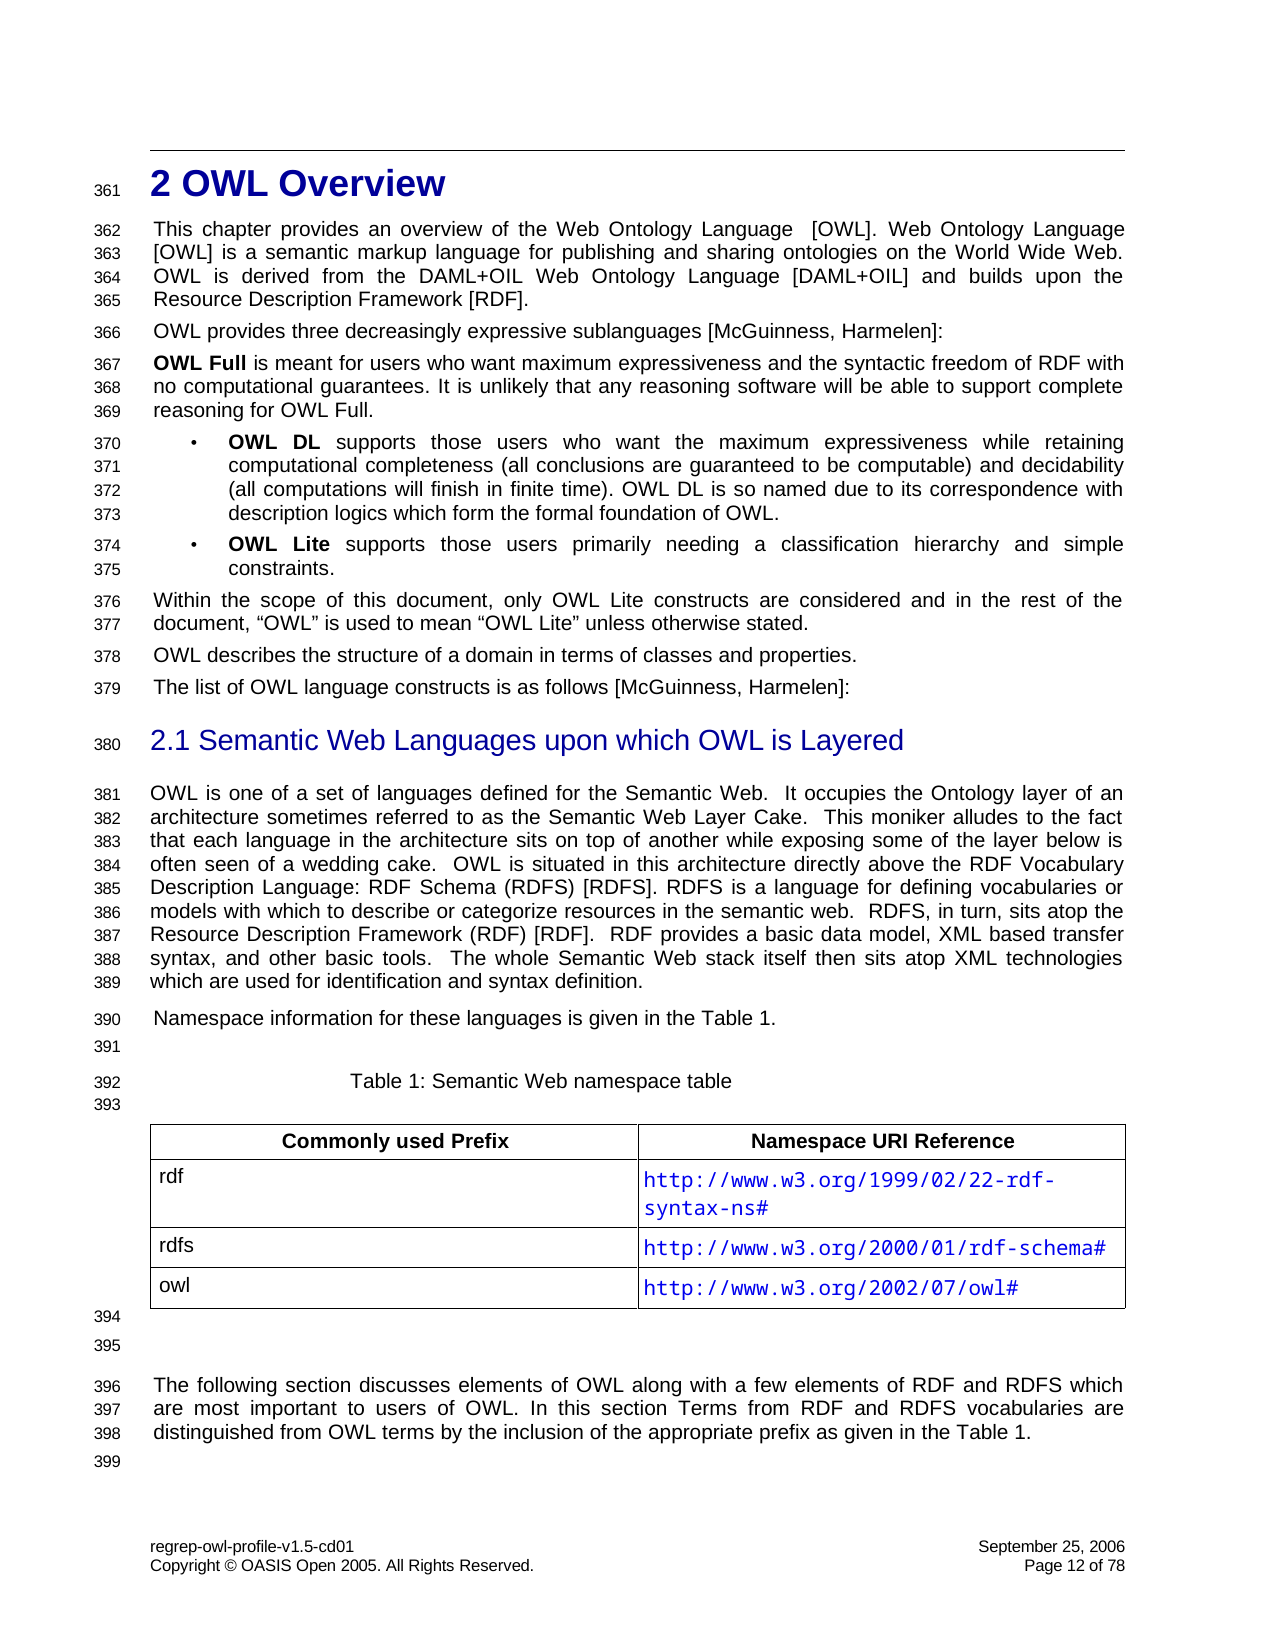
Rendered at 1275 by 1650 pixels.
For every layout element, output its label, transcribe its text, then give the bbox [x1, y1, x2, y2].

table_cell rdfs [151, 1228, 637, 1267]
table_cell http://www.w3.org/2002/07/owl# [639, 1268, 1125, 1308]
text The list of OWL language constructs is as follows [McGuinness, Harmelen]: [153, 676, 1125, 699]
text OWL is one of a set of languages defined for the Semantic Web. It occupies the Ontology layer of an architecture sometimes referred to as the Semantic Web Layer Cake. This moniker alludes to the fact that each language in the architecture sits on top of another while exposing some of the layer below is often seen of a wedding cake. OWL is situated in this architecture directly above the RDF Vocabulary Description Language: RDF Schema (RDFS) [RDFS]. RDFS is a language for defining vocabularies or models with which to describe or categorize resources in the semantic web. RDFS, in turn, sits atop the Resource Description Framework (RDF) [RDF]. RDF provides a basic data model, XML based transfer syntax, and other basic tools. The whole Semantic Web stack itself then sits atop XML technologies which are used for identification and syntax definition. [150, 782, 1125, 993]
text This chapter provides an overview of the Web Ontology Language [OWL]. Web Ontology Language [OWL] is a semantic markup language for publishing and sharing ontologies on the World Wide Web. OWL is derived from the DAML+OIL Web Ontology Language [DAML+OIL] and builds upon the Resource Description Framework [RDF]. [153, 217, 1125, 311]
table_cell rdf [151, 1160, 637, 1227]
subtitle Semantic Web Languages upon which OWL is Layered [150, 724, 1125, 757]
list OWL DL supports those users who want the maximum expressiveness while retaining computational completeness (all conclusions are guaranteed to be computable) and decidability (all computations will finish in finite time). OWL DL is so named due to its correspondence with description logics which form the formal foundation of OWL. [191, 430, 1125, 524]
text Namespace information for these languages is given in the Table 1. [153, 1006, 1125, 1029]
table_header Commonly used Prefix [151, 1125, 637, 1159]
text Table 1: Semantic Web namespace table [150, 1066, 1125, 1095]
subtitle OWL Overview [150, 151, 1125, 204]
table_cell owl [151, 1268, 637, 1308]
text Within the scope of this document, only OWL Lite constructs are considered and in the rest of the document, “OWL” is used to mean “OWL Lite” unless otherwise stated. [153, 588, 1125, 635]
table_header Namespace URI Reference [639, 1125, 1125, 1159]
table_cell http://www.w3.org/2000/01/rdf-schema# [639, 1228, 1125, 1267]
list OWL Lite supports those users primarily needing a classification hierarchy and simple constraints. [191, 533, 1125, 580]
table_cell http://www.w3.org/1999/02/22-rdf-syntax-ns# [639, 1160, 1125, 1227]
text The following section discusses elements of OWL along with a few elements of RDF and RDFS which are most important to users of OWL. In this section Terms from RDF and RDFS vocabularies are distinguished from OWL terms by the inclusion of the appropriate prefix as given in the Table 1. [153, 1373, 1125, 1444]
